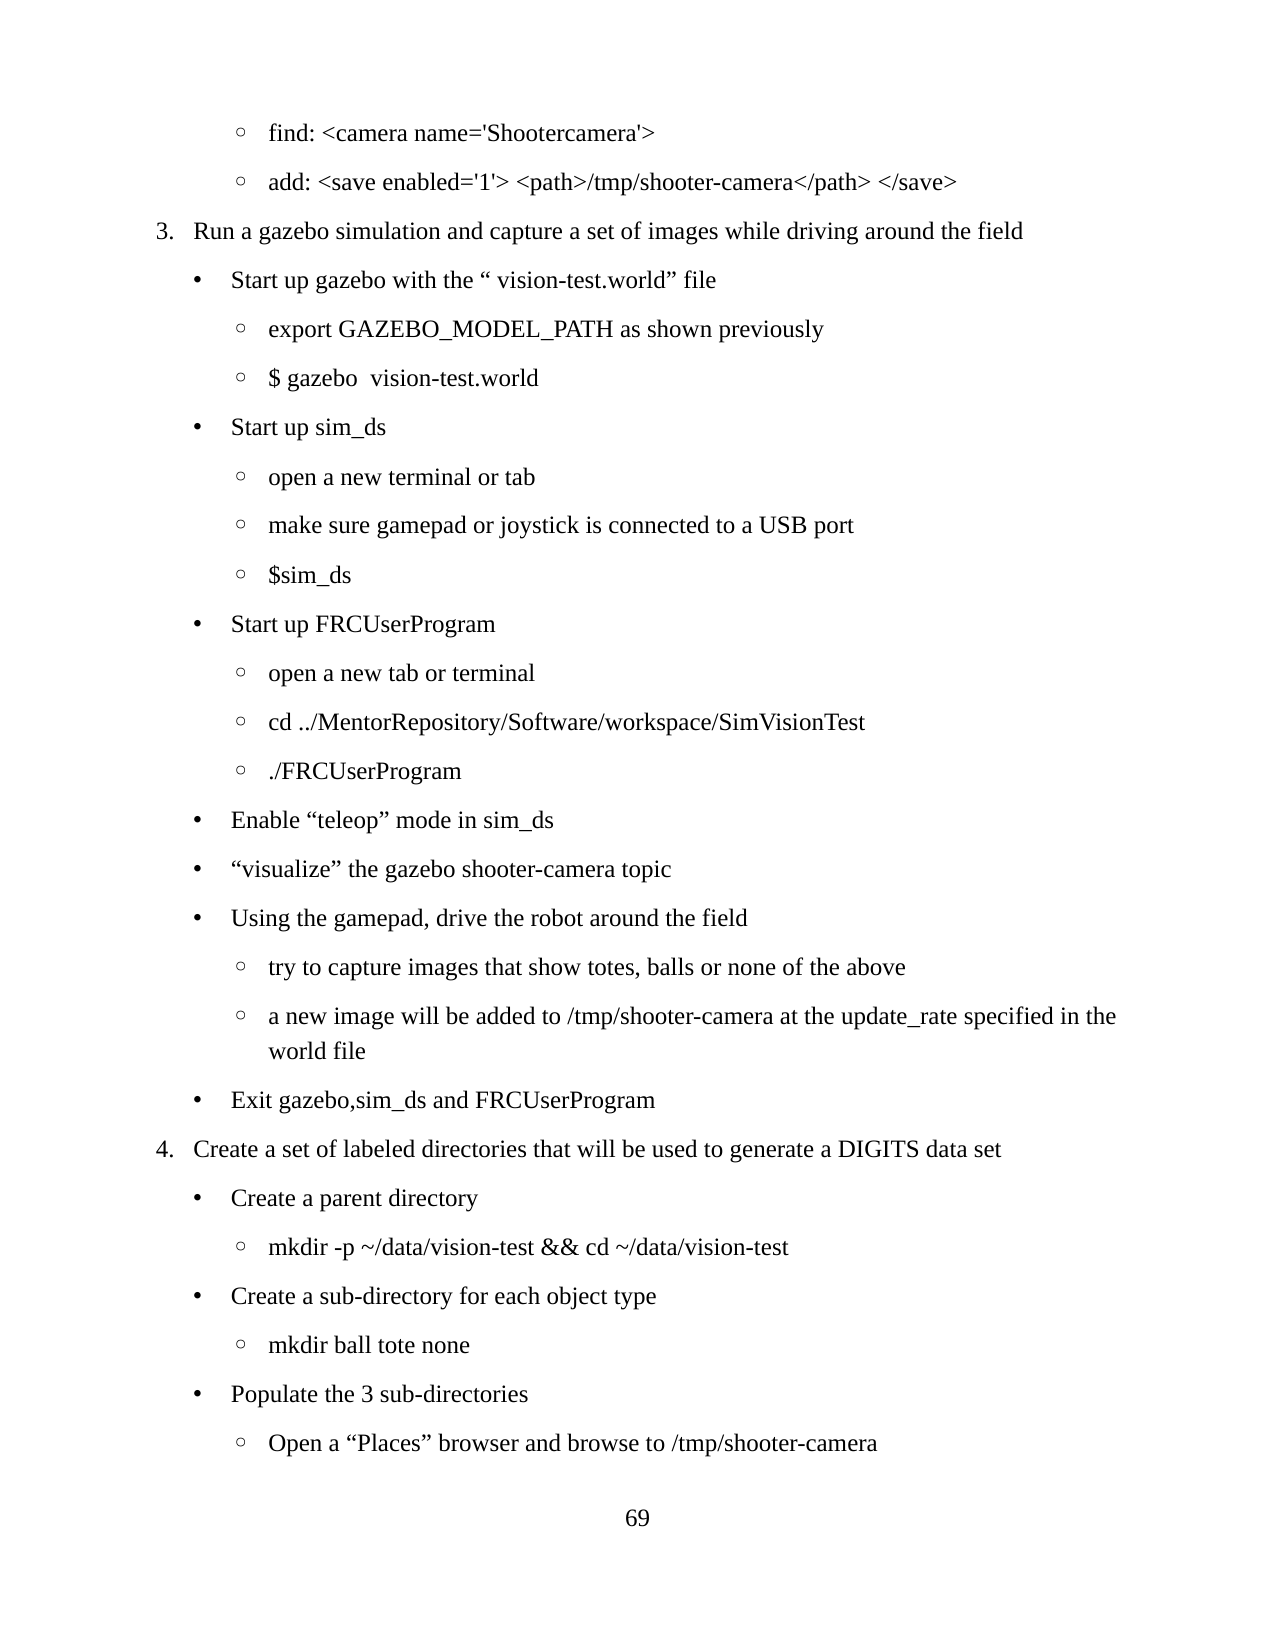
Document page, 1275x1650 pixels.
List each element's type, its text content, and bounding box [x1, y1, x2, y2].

list open a new tab or terminal [231, 658, 1157, 687]
list Run a gazebo simulation and capture a set of images while driving around the field [156, 216, 1157, 245]
list Create a parent directory [193, 1183, 1157, 1212]
list find: <camera name='Shootercamera'> [231, 118, 1157, 147]
list add: <save enabled='1'> <path>/tmp/shooter-camera</path> </save> [231, 167, 1157, 196]
list “visualize” the gazebo shooter-camera topic [193, 854, 1157, 883]
list make sure gamepad or joystick is connected to a USB port [231, 511, 1157, 539]
list mkdir ball tote none [231, 1330, 1157, 1359]
list a new image will be added to /tmp/shooter-camera at the update_rate specified in the world file [231, 1001, 1157, 1064]
list Enable “teleop” mode in sim_ds [193, 805, 1157, 834]
list Populate the 3 sub-directories [193, 1379, 1157, 1408]
list mkdir -p ~/data/vision-test && cd ~/data/vision-test [231, 1232, 1157, 1261]
list Exit gazebo,sim_ds and FRCUserProgram [193, 1085, 1157, 1113]
list Open a “Places” browser and browse to /tmp/shooter-camera [231, 1428, 1157, 1457]
list Start up gazebo with the “ vision-test.world” file [193, 265, 1157, 294]
list try to capture images that show totes, balls or none of the above [231, 952, 1157, 981]
list $ gazebo vision-test.world [231, 363, 1157, 392]
list cd ../MentorRepository/Software/workspace/SimVisionTest [231, 707, 1157, 736]
list export GAZEBO_MODEL_PATH as shown previously [231, 314, 1157, 343]
list Using the gamepad, drive the robot around the field [193, 903, 1157, 932]
list Start up FRCUserProgram [193, 609, 1157, 637]
list $sim_ds [231, 560, 1157, 588]
list ./FRCUserProgram [231, 756, 1157, 785]
list Start up sim_ds [193, 412, 1157, 441]
list Create a set of labeled directories that will be used to generate a DIGITS data set [156, 1134, 1157, 1163]
list open a new terminal or tab [231, 462, 1157, 490]
list Create a sub-directory for each object type [193, 1281, 1157, 1310]
